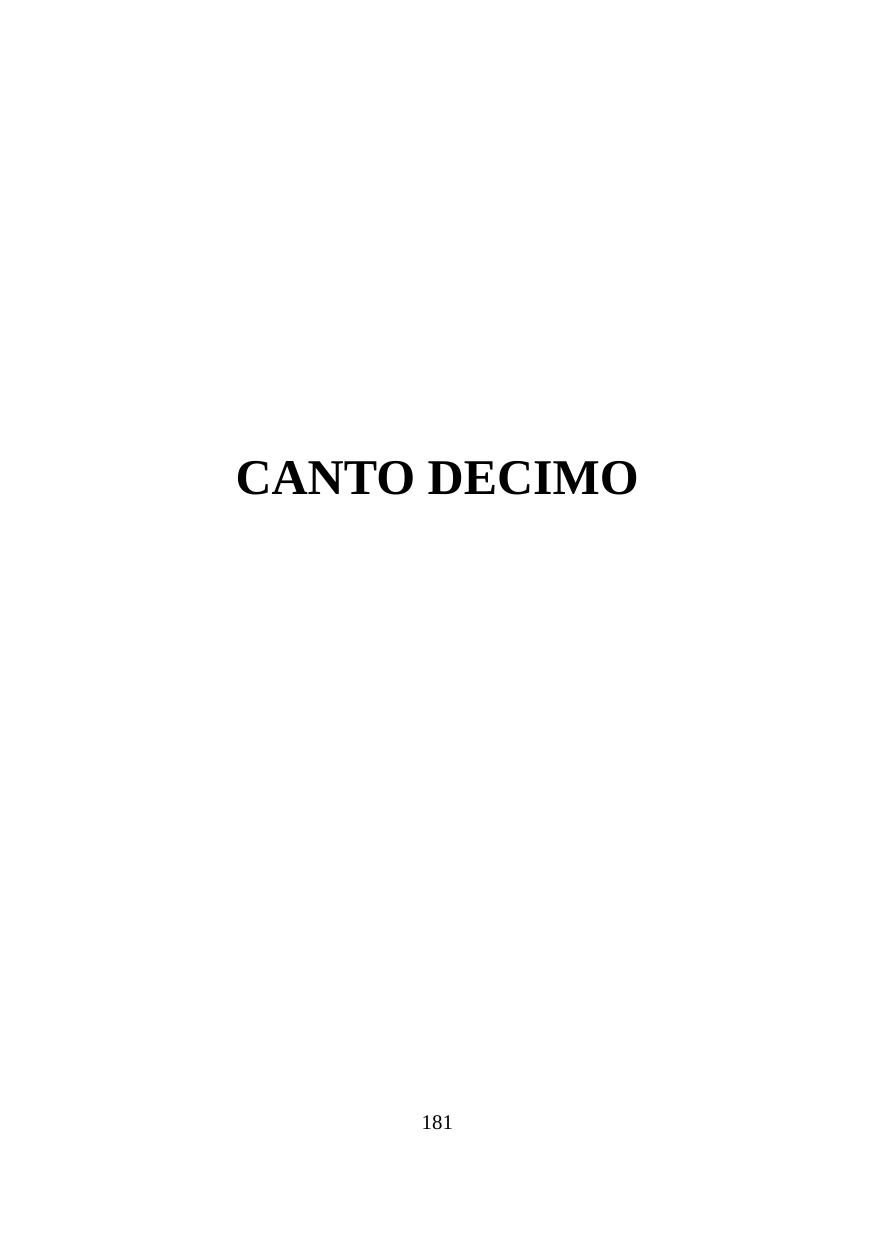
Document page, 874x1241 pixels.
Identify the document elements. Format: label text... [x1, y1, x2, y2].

title CANTO DECIMO [106, 448, 768, 505]
